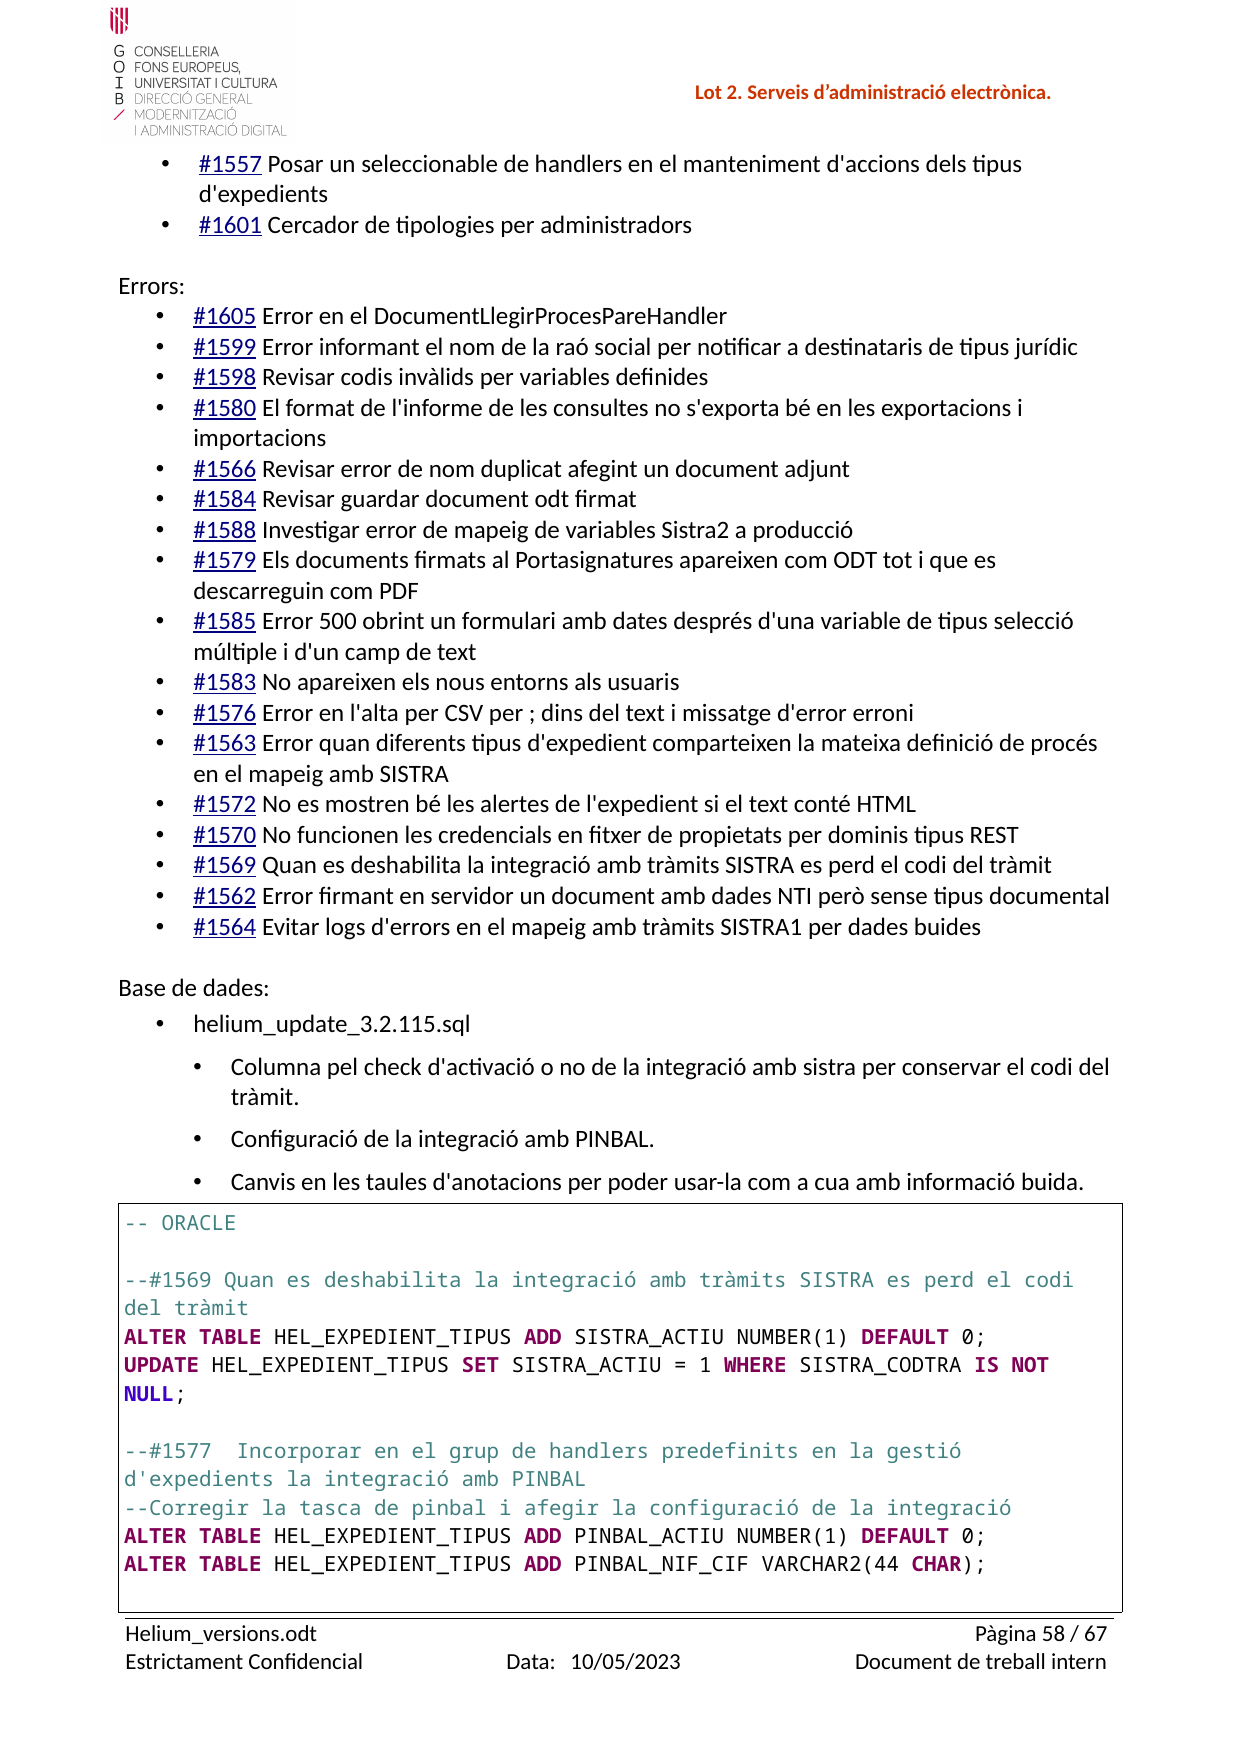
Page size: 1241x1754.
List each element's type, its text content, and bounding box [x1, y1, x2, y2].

table_header -- ORACLE --#1569 Quan es deshabilita la integració amb tràmits SISTRA es perd el codi del tràmit ALTER TABLE HEL_EXPEDIENT_TIPUS ADD SISTRA_ACTIU NUMBER(1) DEFAULT 0; UPDATE HEL_EXPEDIENT_TIPUS SET SISTRA_ACTIU = 1 WHERE SISTRA_CODTRA IS NOT NULL; --#1577 Incorporar en el grup de handlers predefinits en la gestió d'expedients la integració amb PINBAL --Corregir la tasca de pinbal i afegir la configuració de la integració ALTER TABLE HEL_EXPEDIENT_TIPUS ADD PINBAL_ACTIU NUMBER(1) DEFAULT 0; ALTER TABLE HEL_EXPEDIENT_TIPUS ADD PINBAL_NIF_CIF VARCHAR2(44 CHAR); [119, 1204, 1122, 1612]
text Errors: [118, 270, 1122, 300]
list #1579 Els documents firmats al Portasignatures apareixen com ODT tot i que es descarreguin com PDF [156, 544, 1122, 606]
list #1557 Posar un seleccionable de handlers en el manteniment d'accions dels tipus d'expedients [161, 148, 1122, 209]
list #1588 Investigar error de mapeig de variables Sistra2 a producció [156, 514, 1122, 544]
list #1563 Error quan diferents tipus d'expedient comparteixen la mateixa definició de procés en el mapeig amb SISTRA [156, 728, 1122, 789]
list #1576 Error en l'alta per CSV per ; dins del text i missatge d'error erroni [156, 697, 1122, 728]
text Base de dades: [118, 972, 1122, 1002]
list #1580 El format de l'informe de les consultes no s'exporta bé en les exportacions i importacions [156, 392, 1122, 453]
list #1585 Error 500 obrint un formulari amb dates després d'una variable de tipus selecció múltiple i d'un camp de text [156, 606, 1122, 667]
list helium_update_3.2.115.sql [156, 1008, 1122, 1039]
list #1562 Error firmant en servidor un document amb dades NTI però sense tipus documental [156, 880, 1122, 911]
list Configuració de la integració amb PINBAL. [193, 1123, 1122, 1154]
picture [100, 0, 297, 144]
list Canvis en les taules d'anotacions per poder usar-la com a cua amb informació buida. [193, 1166, 1122, 1196]
list Columna pel check d'activació o no de la integració amb sistra per conservar el codi del tràmit. [193, 1051, 1122, 1112]
list #1566 Revisar error de nom duplicat afegint un document adjunt [156, 453, 1122, 483]
list #1572 No es mostren bé les alertes de l'expedient si el text conté HTML [156, 789, 1122, 819]
list #1569 Quan es deshabilita la integració amb tràmits SISTRA es perd el codi del tràmit [156, 850, 1122, 880]
list #1601 Cercador de tipologies per administradors [161, 209, 1122, 239]
list #1605 Error en el DocumentLlegirProcesPareHandler [156, 300, 1122, 331]
list #1564 Evitar logs d'errors en el mapeig amb tràmits SISTRA1 per dades buides [156, 911, 1122, 941]
list #1599 Error informant el nom de la raó social per notificar a destinataris de tipus jurídic [156, 331, 1122, 361]
list #1598 Revisar codis invàlids per variables definides [156, 361, 1122, 392]
list #1570 No funcionen les credencials en fitxer de propietats per dominis tipus REST [156, 819, 1122, 850]
list #1584 Revisar guardar document odt firmat [156, 483, 1122, 514]
list #1583 No apareixen els nous entorns als usuaris [156, 667, 1122, 697]
